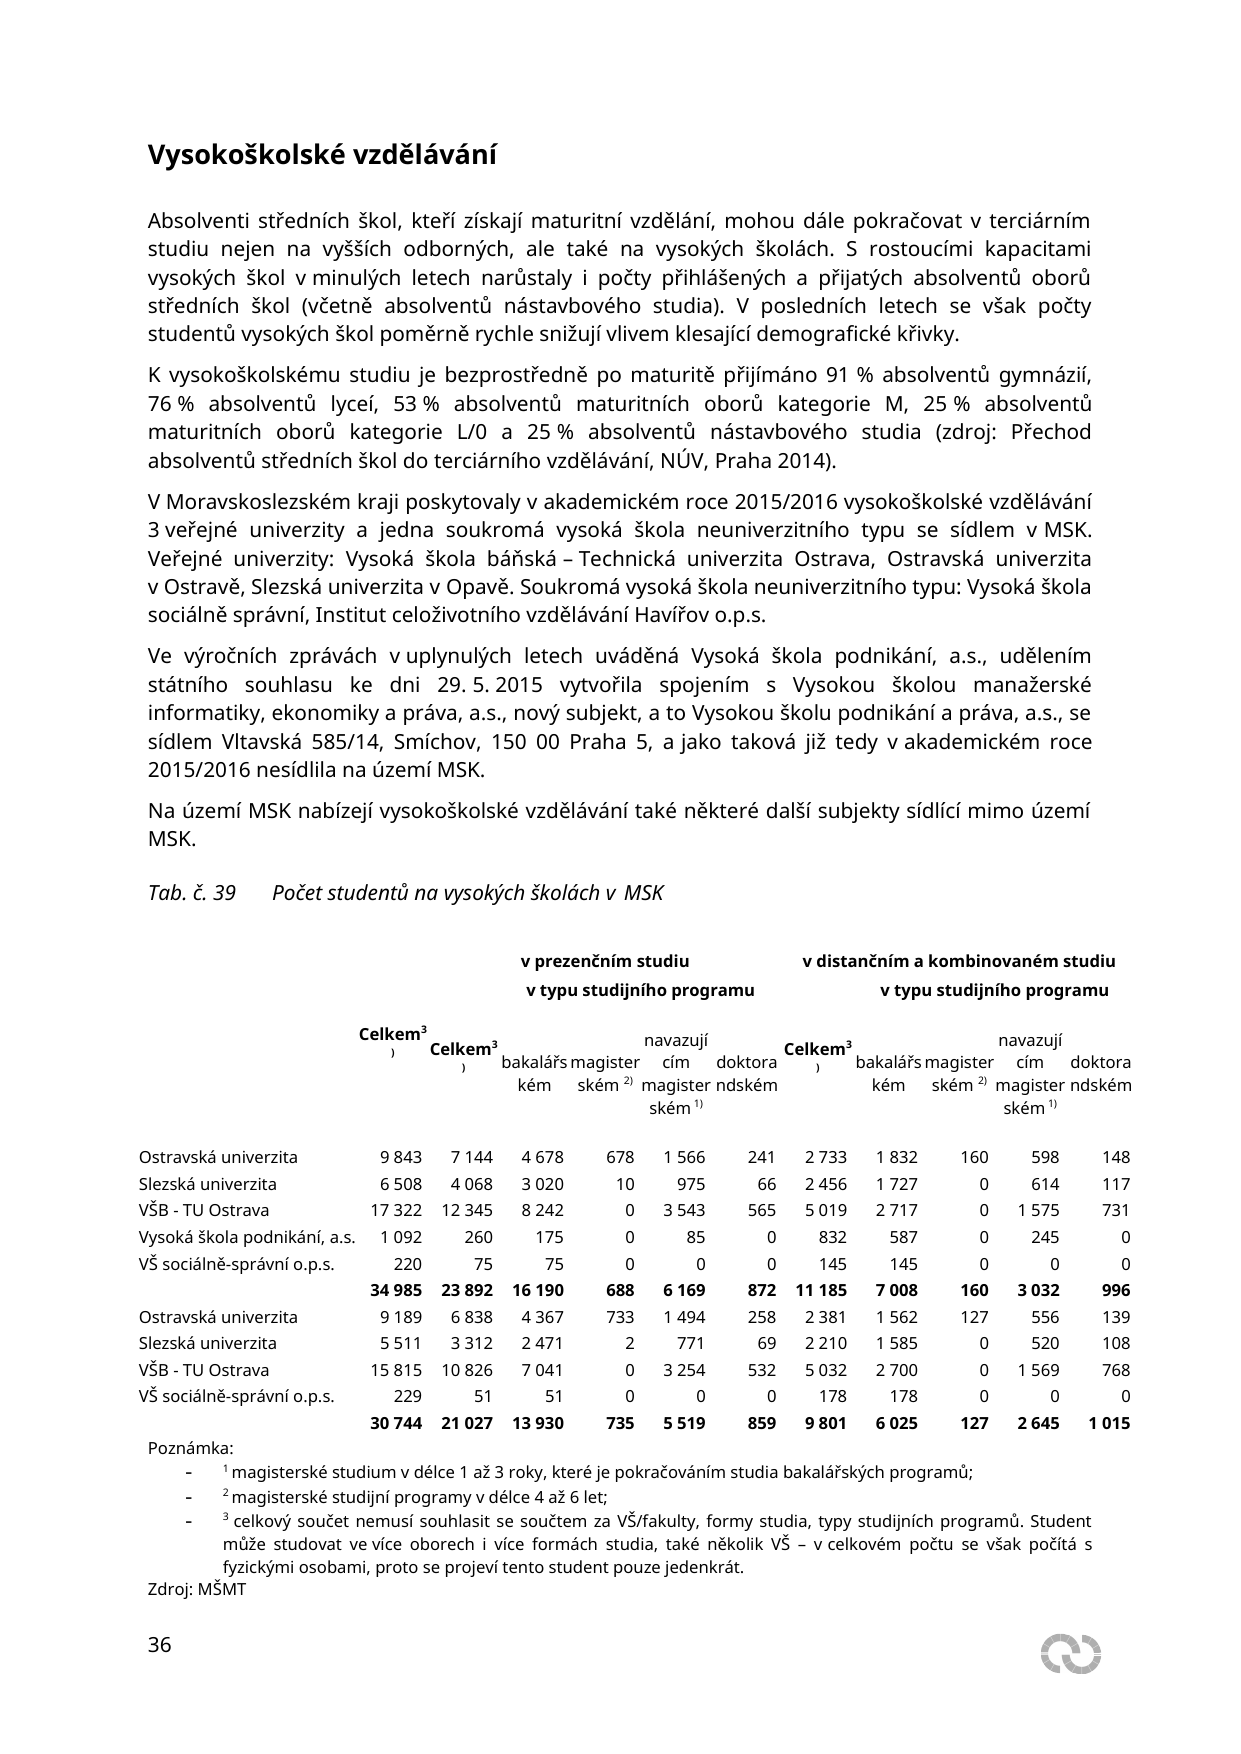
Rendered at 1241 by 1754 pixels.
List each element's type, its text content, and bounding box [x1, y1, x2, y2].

table_cell 241 [712, 1145, 782, 1170]
text V Moravskoslezském kraji poskytovaly v akademickém roce 2015/2016 vysokoškolské vzdělávání 3 veřejné univerzity a jedna soukromá vysoká škola neuniverzitního typu se sídlem v MSK. Veřejné univerzity: Vysoká škola báňská – Technická univerzita Ostrava, Ostravská univerzita v Ostravě, Slezská univerzita v Opavě. Soukromá vysoká škola neuniverzitního typu: Vysoká škola sociálně správní, Institut celoživotního vzdělávání Havířov o.p.s. [148, 487, 1092, 629]
table_cell 3 032 [995, 1277, 1065, 1303]
table_cell 688 [570, 1277, 640, 1303]
table_cell 145 [783, 1251, 853, 1276]
table_cell 0 [570, 1198, 640, 1223]
table_cell 678 [570, 1145, 640, 1170]
table_cell 2 645 [995, 1410, 1065, 1436]
table_cell VŠ sociálně-správní o.p.s. [133, 1251, 357, 1276]
table_cell 771 [641, 1330, 711, 1356]
table_cell VŠB - TU Ostrava [133, 1357, 357, 1382]
table_cell 2014/2015 [104, 1145, 132, 1303]
table_cell Celkem [133, 1410, 357, 1436]
table_cell 0 [570, 1224, 640, 1250]
table_cell 9 801 [783, 1410, 853, 1436]
table_cell 4 367 [499, 1304, 569, 1329]
table_cell 0 [924, 1384, 994, 1409]
table_cell 1 566 [641, 1145, 711, 1170]
table_cell navazujícím magisterském 1) [995, 1004, 1065, 1143]
table_cell 2 471 [499, 1330, 569, 1356]
table_cell 587 [854, 1224, 923, 1250]
table_cell 5 019 [783, 1198, 853, 1223]
table_cell 735 [570, 1410, 640, 1436]
table_cell Ostravská univerzita [133, 1145, 357, 1170]
table_cell 3 312 [429, 1330, 498, 1356]
table_cell 7 041 [499, 1357, 569, 1382]
text K vysokoškolskému studiu je bezprostředně po maturitě přijímáno 91 % absolventů gymnázií, 76 % absolventů lyceí, 53 % absolventů maturitních oborů kategorie M, 25 % absolventů maturitních oborů kategorie L/0 a 25 % absolventů nástavbového studia (zdroj: Přechod absolventů středních škol do terciárního vzdělávání, NÚV, Praha 2014). [148, 361, 1092, 474]
table_cell 9 189 [358, 1304, 428, 1329]
table_cell 0 [712, 1224, 782, 1250]
table_header Vysoká škola [133, 920, 357, 1143]
table_cell 0 [570, 1384, 640, 1409]
table_cell 245 [995, 1224, 1065, 1250]
table_cell 872 [712, 1277, 782, 1303]
table_cell 731 [1066, 1198, 1136, 1223]
table_cell 108 [1066, 1330, 1136, 1356]
table_cell 229 [358, 1384, 428, 1409]
table_cell 2 [570, 1330, 640, 1356]
table_cell 0 [924, 1251, 994, 1276]
table_cell 148 [1066, 1145, 1136, 1170]
table_cell 51 [499, 1384, 569, 1409]
table_cell 2 456 [783, 1171, 853, 1197]
table_cell 1 562 [854, 1304, 923, 1329]
table_cell 0 [712, 1384, 782, 1409]
table_cell 127 [924, 1304, 994, 1329]
table_cell 5 511 [358, 1330, 428, 1356]
table_cell 11 185 [783, 1277, 853, 1303]
table_cell 1 494 [641, 1304, 711, 1329]
table_cell 996 [1066, 1277, 1136, 1303]
table_cell 1 092 [358, 1224, 428, 1250]
table_cell doktorandském [712, 1004, 782, 1143]
table_cell 4 068 [429, 1171, 498, 1197]
list Počet studentů na vysokých školách v MSK [148, 878, 1092, 906]
table_cell 23 892 [429, 1277, 498, 1303]
table_cell 733 [570, 1304, 640, 1329]
table_cell 556 [995, 1304, 1065, 1329]
table_cell Celkem3) [783, 977, 853, 1143]
table_cell 145 [854, 1251, 923, 1276]
table_cell 1 569 [995, 1357, 1065, 1382]
table_cell 178 [854, 1384, 923, 1409]
table_cell 12 345 [429, 1198, 498, 1223]
table_cell 2 733 [783, 1145, 853, 1170]
table_cell 0 [570, 1251, 640, 1276]
table_cell 0 [995, 1251, 1065, 1276]
table_cell 0 [1066, 1224, 1136, 1250]
table_cell 0 [924, 1357, 994, 1382]
table_cell 1 585 [854, 1330, 923, 1356]
table_cell 0 [1066, 1384, 1136, 1409]
table_cell 21 027 [429, 1410, 498, 1436]
table_cell bakalářském [854, 1004, 923, 1143]
table_cell Ostravská univerzita [133, 1304, 357, 1329]
table_cell 3 254 [641, 1357, 711, 1382]
table_cell v typu studijního programu [854, 977, 1136, 1003]
table_cell 4 678 [499, 1145, 569, 1170]
table_cell 598 [995, 1145, 1065, 1170]
table_cell bakalářském [499, 1004, 569, 1143]
table_cell 0 [1066, 1251, 1136, 1276]
table_header Studenti (fyzické osoby) celkem 3) [358, 920, 1136, 946]
text Absolventi středních škol, kteří získají maturitní vzdělání, mohou dále pokračovat v terciárním studiu nejen na vyšších odborných, ale také na vysokých školách. S rostoucími kapacitami vysokých škol v minulých letech narůstaly i počty přihlášených a přijatých absolventů oborů středních škol (včetně absolventů nástavbového studia). V posledních letech se však počty studentů vysokých škol poměrně rychle snižují vlivem klesající demografické křivky. [148, 206, 1092, 348]
table_cell 0 [924, 1330, 994, 1356]
table_cell 7 008 [854, 1277, 923, 1303]
table_cell 9 843 [358, 1145, 428, 1170]
table_cell 10 [570, 1171, 640, 1197]
text Ve výročních zprávách v uplynulých letech uváděná Vysoká škola podnikání, a.s., udělením státního souhlasu ke dni 29. 5. 2015 vytvořila spojením s Vysokou školou manažerské informatiky, ekonomiky a práva, a.s., nový subjekt, a to Vysokou školu podnikání a práva, a.s., se sídlem Vltavská 585/14, Smíchov, 150 00 Praha 5, a jako taková již tedy v akademickém roce 2015/2016 nesídlila na území MSK. [148, 641, 1092, 784]
table_header Školní rok [104, 920, 132, 1143]
table_cell 5 519 [641, 1410, 711, 1436]
table_cell v prezenčním studiu [429, 947, 782, 976]
table_cell Celkem [133, 1277, 357, 1303]
table_cell 0 [924, 1198, 994, 1223]
table_cell 520 [995, 1330, 1065, 1356]
table_cell 1 575 [995, 1198, 1065, 1223]
table_cell 6 169 [641, 1277, 711, 1303]
list 3 celkový součet nemusí souhlasit se součtem za VŠ/fakulty, formy studia, typy studijních programů. Student může studovat ve více oborech i více formách studia, také několik VŠ – v celkovém počtu se však počítá s fyzickými osobami, proto se projeví tento student pouze jedenkrát. [185, 1508, 1092, 1578]
table_cell 66 [712, 1171, 782, 1197]
table_cell 178 [783, 1384, 853, 1409]
table_cell 565 [712, 1198, 782, 1223]
table_cell 768 [1066, 1357, 1136, 1382]
table_cell VŠ sociálně-správní o.p.s. [133, 1384, 357, 1409]
table_cell 859 [712, 1410, 782, 1436]
table_cell v distančním a kombinovaném studiu [783, 947, 1136, 976]
table_cell 2 381 [783, 1304, 853, 1329]
table_cell 2015/2016 [104, 1304, 132, 1436]
table_cell 160 [924, 1277, 994, 1303]
table_cell 0 [924, 1224, 994, 1250]
table_cell magisterském 2) [570, 1004, 640, 1143]
table_cell Slezská univerzita [133, 1330, 357, 1356]
table_cell 0 [995, 1384, 1065, 1409]
table_cell 16 190 [499, 1277, 569, 1303]
table_cell 258 [712, 1304, 782, 1329]
table_cell navazujícím magisterském 1) [641, 1004, 711, 1143]
table_cell 117 [1066, 1171, 1136, 1197]
table_cell 85 [641, 1224, 711, 1250]
table_cell 139 [1066, 1304, 1136, 1329]
table_cell 1 727 [854, 1171, 923, 1197]
table_cell 6 838 [429, 1304, 498, 1329]
table_cell 175 [499, 1224, 569, 1250]
text Zdroj: MŠMT [148, 1578, 1092, 1601]
table_cell 34 985 [358, 1277, 428, 1303]
table_cell 0 [641, 1251, 711, 1276]
table_cell 8 242 [499, 1198, 569, 1223]
table_cell 69 [712, 1330, 782, 1356]
table_cell 975 [641, 1171, 711, 1197]
table_cell 832 [783, 1224, 853, 1250]
table_cell 2 700 [854, 1357, 923, 1382]
table_cell 15 815 [358, 1357, 428, 1382]
table_cell 0 [924, 1171, 994, 1197]
table_cell 160 [924, 1145, 994, 1170]
table_cell Celkem3) [358, 947, 428, 1143]
table_cell 13 930 [499, 1410, 569, 1436]
table_cell 17 322 [358, 1198, 428, 1223]
table_cell 220 [358, 1251, 428, 1276]
list 2 magisterské studijní programy v délce 4 až 6 let; [185, 1484, 1092, 1508]
table_cell 260 [429, 1224, 498, 1250]
text Na území MSK nabízejí vysokoškolské vzdělávání také některé další subjekty sídlící mimo území MSK. [148, 796, 1092, 853]
table_cell 0 [712, 1251, 782, 1276]
table_cell doktorandském [1066, 1004, 1136, 1143]
table_cell 3 543 [641, 1198, 711, 1223]
table_cell 1 015 [1066, 1410, 1136, 1436]
table_cell Celkem3) [429, 977, 498, 1143]
table_cell 75 [499, 1251, 569, 1276]
table_cell 127 [924, 1410, 994, 1436]
text Poznámka: [148, 1437, 1092, 1459]
table_cell 2 717 [854, 1198, 923, 1223]
table_cell 75 [429, 1251, 498, 1276]
table_cell Vysoká škola podnikání, a.s. [133, 1224, 357, 1250]
table_cell 6 508 [358, 1171, 428, 1197]
table_cell 2 210 [783, 1330, 853, 1356]
table_cell 30 744 [358, 1410, 428, 1436]
table_cell Slezská univerzita [133, 1171, 357, 1197]
table_cell 614 [995, 1171, 1065, 1197]
table_cell 6 025 [854, 1410, 923, 1436]
table_cell v typu studijního programu [499, 977, 782, 1003]
table_cell 0 [641, 1384, 711, 1409]
table_cell 1 832 [854, 1145, 923, 1170]
table_cell VŠB - TU Ostrava [133, 1198, 357, 1223]
subtitle Vysokoškolské vzdělávání [148, 136, 1092, 172]
table_cell magisterském 2) [924, 1004, 994, 1143]
table_cell 5 032 [783, 1357, 853, 1382]
table_cell 10 826 [429, 1357, 498, 1382]
table_cell 7 144 [429, 1145, 498, 1170]
table_cell 3 020 [499, 1171, 569, 1197]
list 1 magisterské studium v délce 1 až 3 roky, které je pokračováním studia bakalářských programů; [185, 1459, 1092, 1484]
table_cell 51 [429, 1384, 498, 1409]
table_cell 0 [570, 1357, 640, 1382]
table_cell 532 [712, 1357, 782, 1382]
